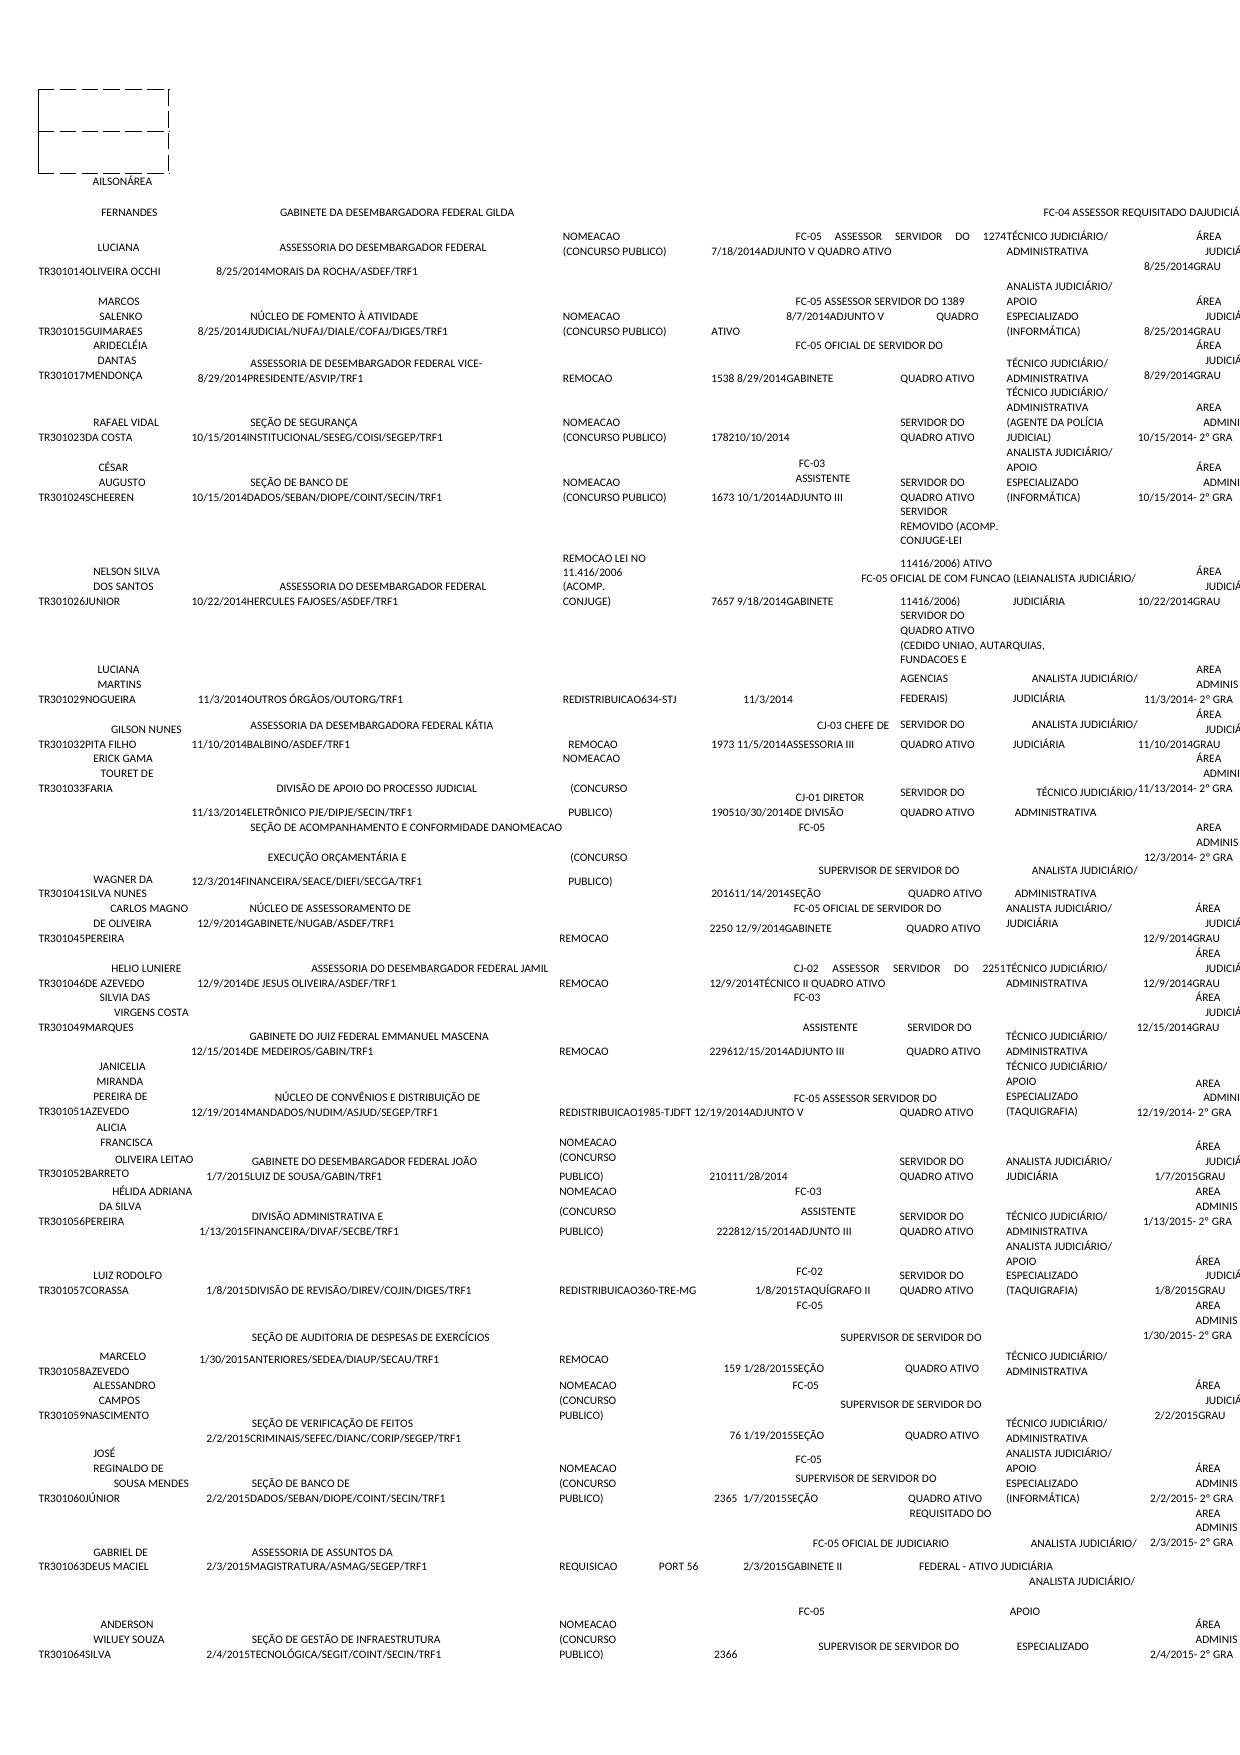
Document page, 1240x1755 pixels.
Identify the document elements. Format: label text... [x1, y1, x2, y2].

table_cell MARCOS SALENKO TR301015GUIMARAES [38, 279, 191, 339]
table_cell NÚCLEO DE CONVÊNIOS E DISTRIBUIÇÃO DE 12/19/2014MANDADOS/NUDIM/ASJUD/SEGEP/TRF1 [191, 1059, 559, 1120]
table_cell 178210/10/2014 [711, 386, 900, 445]
table_cell TÉCNICO JUDICIÁRIO/ ADMINISTRATIVA [1006, 991, 1137, 1059]
table_cell SERVIDOR DO QUADRO ATIVO [899, 1120, 1006, 1184]
table_cell NOMEACAO (CONCURSO PUBLICO) [559, 1575, 659, 1662]
table_header REMOCAO [559, 902, 709, 946]
table_header [39, 89, 169, 131]
table_cell HELIO LUNIERE TR301046DE AZEVEDO [38, 946, 191, 991]
table_cell TÉCNICO JUDICIÁRIO/ ADMINISTRATIVA [1006, 339, 1138, 386]
table_cell [1006, 505, 1138, 557]
table_cell SEÇÃO DE GESTÃO DE INFRAESTRUTURA 2/4/2015TECNOLÓGICA/SEGIT/COINT/SECIN/TRF1 [199, 1575, 559, 1662]
table_cell FC-05 OFICIAL DE COM FUNCAO (LEIANALISTA JUDICIÁRIO/ [711, 572, 1138, 594]
table_cell [191, 1120, 199, 1152]
table_cell NOMEACAO (CONCURSO PUBLICO) 210111/28/2014 [559, 1120, 899, 1184]
table_cell ASSESSORIA DO DESEMBARGADOR FEDERAL JAMIL 12/9/2014DE JESUS OLIVEIRA/ASDEF/TRF1 [191, 946, 559, 991]
table_header ANALISTA JUDICIÁRIO/ JUDICIÁRIA [1006, 902, 1137, 946]
table_cell AREA ADMINIS 12/19/2014- 2º GRA [1137, 1059, 1240, 1120]
table_cell AREA ADMINIS 1/30/2015- 2º GRA [1137, 1298, 1240, 1379]
table_header NÚCLEO DE ASSESSORAMENTO DE 12/9/2014GABINETE/NUGAB/ASDEF/TRF1 [191, 902, 559, 946]
table_cell SEÇÃO DE BANCO DE 2/2/2015DADOS/SEBAN/DIOPE/COINT/SECIN/TRF1 [199, 1446, 559, 1506]
table_cell FC-05 OFICIAL DE SERVIDOR DO [711, 339, 1006, 371]
table_cell 7657 9/18/2014GABINETE [711, 594, 900, 609]
table_cell [711, 505, 900, 572]
table_cell ANDERSON WILUEY SOUZA TR301064SILVA [38, 1575, 199, 1662]
text AILSONÁREA [92, 174, 1239, 188]
table_cell ÁREA JUDICIÁ 12/9/2014GRAU [1137, 946, 1240, 991]
table_header FC-05 ASSESSOR SERVIDOR DO 1274 7/18/2014ADJUNTO V QUADRO ATIVO [711, 229, 1006, 279]
table_cell QUADRO ATIVO [899, 1106, 1006, 1120]
table_cell CÉSAR AUGUSTO TR301024SCHEEREN [38, 445, 191, 504]
table_cell [559, 1059, 709, 1106]
subtitle FERNANDES GABINETE DA DESEMBARGADORA FEDERAL GILDA FC-04 ASSESSOR REQUISITADO DAJUDICIÁ [38, 194, 1240, 222]
table_cell LUCIANA MARTINS TR301029NOGUEIRA [38, 609, 191, 707]
table_cell NOMEACAO (CONCURSO PUBLICO) [563, 445, 711, 504]
table_cell REMOCAO [559, 991, 709, 1059]
table_cell ASSESSORIA DO DESEMBARGADOR FEDERAL 10/22/2014HERCULES FAJOSES/ASDEF/TRF1 [191, 505, 563, 609]
table_cell NOMEACAO (CONCURSO PUBLICO) [559, 1446, 659, 1506]
table_cell FC-05 [711, 820, 900, 852]
table_cell ANALISTA JUDICIÁRIO/ APOIO ESPECIALIZADO (INFORMÁTICA) [1006, 445, 1138, 504]
table_cell AREA ADMINIS 11/3/2014- 2º GRA [1138, 609, 1240, 707]
table_cell 1/8/2015DIVISÃO DE REVISÃO/DIREV/COJIN/DIGES/TRF1 [199, 1239, 559, 1298]
table_cell LUIZ RODOLFO TR301057CORASSA [38, 1239, 199, 1298]
table_cell SERVIDOR REMOVIDO (ACOMP. CONJUGE-LEI [900, 505, 1006, 557]
table_cell FC-05 ASSESSOR SERVIDOR DO 1389 8/7/2014ADJUNTO V QUADRO ATIVO [711, 279, 1006, 339]
table_cell WAGNER DA TR301041SILVA NUNES [38, 820, 191, 902]
table_cell SERVIDOR DO QUADRO ATIVO [899, 1239, 1006, 1298]
table_cell [39, 131, 169, 173]
table_cell ANALISTA JUDICIÁRIO/ APOIO ESPECIALIZADO (INFORMÁTICA) [1006, 279, 1138, 339]
table_cell REMOCAO LEI NO 11.416/2006 (ACOMP. CONJUGE) [563, 505, 711, 609]
table_cell AREA ADMINIS 12/3/2014- 2º GRA [1138, 820, 1240, 902]
table_cell ARIDECLÉIA DANTAS TR301017MENDONÇA [38, 339, 191, 386]
table_cell REDISTRIBUICAO634-STJ [563, 609, 711, 707]
table_cell ÁREA ADMINIS 10/15/2014- 2º GRA [1138, 445, 1240, 504]
table_cell OLIVEIRA LEITAO TR301052BARRETO [38, 1152, 199, 1184]
table_cell SILVIA DAS VIRGENS COSTA TR301049MARQUES [38, 991, 191, 1059]
table_cell MARCELO TR301058AZEVEDO [38, 1298, 199, 1379]
table_cell TÉCNICO JUDICIÁRIO/ APOIO ESPECIALIZADO (TAQUIGRAFIA) [1006, 1059, 1137, 1120]
table_cell AREA ADMINIS 1/13/2015- 2º GRA [1137, 1184, 1240, 1239]
table_cell TÉCNICO JUDICIÁRIO/ ADMINISTRATIVA [1006, 1298, 1137, 1379]
table_cell FC-05 [659, 1298, 899, 1330]
table_cell SEÇÃO DE BANCO DE 10/15/2014DADOS/SEBAN/DIOPE/COINT/SECIN/TRF1 [191, 445, 563, 504]
table_cell ÁREA ADMINIS 2/4/2015- 2º GRA [1137, 1575, 1240, 1662]
table_cell REDISTRIBUICAO1985-TJDFT 12/19/2014ADJUNTO V [559, 1106, 899, 1120]
table_cell ANALISTA JUDICIÁRIO/ FC-05 APOIO SUPERVISOR DE SERVIDOR DO ESPECIALIZADO [743, 1575, 1137, 1662]
table_cell PORT 56 [659, 1506, 743, 1574]
table_cell ÁREA JUDICIÁ 12/15/2014GRAU [1137, 991, 1240, 1059]
table_cell ANALISTA JUDICIÁRIO/ JUDICIÁRIA [1006, 1120, 1137, 1184]
table_cell ASSESSORIA DA DESEMBARGADORA FEDERAL KÁTIA 11/10/2014BALBINO/ASDEF/TRF1 REMOCAO [191, 707, 711, 752]
table_cell NÚCLEO DE FOMENTO À ATIVIDADE 8/25/2014JUDICIAL/NUFAJ/DIALE/COFAJ/DIGES/TRF1 [191, 279, 563, 339]
table_cell 11/3/2014 [711, 609, 900, 707]
table_cell REQUISITADO DO FC-05 OFICIAL DE JUDICIARIO ANALISTA JUDICIÁRIO/ 2/3/2015GABINETE II FEDERAL - ATIVO JUDICIÁRIA [743, 1506, 1137, 1574]
table_cell SUPERVISOR DE SERVIDOR DO ANALISTA JUDICIÁRIO/ 201611/14/2014SEÇÃO QUADRO ATIVO ADMINISTRATIVA [711, 852, 1138, 902]
table_cell NOMEACAO FC-03 (CONCURSO ASSISTENTE PUBLICO) 222812/15/2014ADJUNTO III [559, 1184, 899, 1239]
table_cell NOMEACAO DIVISÃO DE APOIO DO PROCESSO JUDICIAL (CONCURSO 11/13/2014ELETRÔNICO PJE/DIPJE/SECIN/TRF1 PUBLICO) [191, 752, 711, 820]
table_cell SERVIDOR DO QUADRO ATIVO (CEDIDO UNIAO, AUTARQUIAS, FUNDACOES E AGENCIAS ANALISTA JUDICIÁRIO/ FEDERAIS) JUDICIÁRIA [900, 609, 1138, 707]
table_cell REMOCAO [563, 339, 711, 386]
table_cell SEÇÃO DE VERIFICAÇÃO DE FEITOS 2/2/2015CRIMINAIS/SEFEC/DIANC/CORIP/SEGEP/TRF1 [199, 1379, 559, 1446]
table_cell REMOCAO [559, 946, 709, 991]
table_header FC-05 OFICIAL DE SERVIDOR DO 2250 12/9/2014GABINETE QUADRO ATIVO [709, 902, 1006, 946]
table_cell TÉCNICO JUDICIÁRIO/ ADMINISTRATIVA [1006, 1184, 1137, 1239]
table_cell [899, 1298, 1006, 1330]
table_cell SERVIDOR DO QUADRO ATIVO [900, 386, 1006, 445]
table_cell DIVISÃO ADMINISTRATIVA E 1/13/2015FINANCEIRA/DIVAF/SECBE/TRF1 [199, 1184, 559, 1239]
table_cell CJ-01 DIRETOR 190510/30/2014DE DIVISÃO [711, 752, 900, 820]
table_cell RAFAEL VIDAL TR301023DA COSTA [38, 386, 191, 445]
table_cell REMOCAO [559, 1352, 659, 1379]
table_cell NOMEACAO (CONCURSO PUBLICO) [563, 386, 711, 445]
table_cell ANALISTA JUDICIÁRIO/ APOIO ESPECIALIZADO (INFORMÁTICA) [1006, 1446, 1137, 1506]
table_cell 1538 8/29/2014GABINETE [711, 371, 900, 386]
table_header ÁREA JUDICIÁ 8/25/2014GRAU [1138, 229, 1240, 279]
table_cell ÁREA JUDICIÁ 8/29/2014GRAU [1138, 339, 1240, 386]
table_cell [900, 820, 1138, 852]
table_cell CJ-02 ASSESSOR SERVIDOR DO 2251 12/9/2014TÉCNICO II QUADRO ATIVO [709, 946, 1006, 991]
table_cell ÁREA JUDICIÁ 11/10/2014GRAU [1138, 707, 1240, 752]
table_cell ÁREA JUDICIÁ 8/25/2014GRAU [1138, 279, 1240, 339]
table_cell FC-05 SUPERVISOR DE SERVIDOR DO 1/7/2015SEÇÃO QUADRO ATIVO [743, 1446, 1006, 1506]
table_header ÁREA JUDICIÁ 12/9/2014GRAU [1137, 902, 1240, 946]
table_cell SERVIDOR DO QUADRO ATIVO [899, 1184, 1006, 1239]
table_cell SUPERVISOR DE SERVIDOR DO 159 1/28/2015SEÇÃO QUADRO ATIVO [659, 1330, 1006, 1379]
table_cell 11416/2006) ATIVO [900, 557, 1138, 572]
table_cell NOMEACAO (CONCURSO PUBLICO) [559, 1379, 659, 1446]
table_cell GABRIEL DE TR301063DEUS MACIEL [38, 1506, 199, 1574]
table_cell 2365 [659, 1446, 743, 1506]
table_cell 2366 [659, 1575, 743, 1662]
table_cell SERVIDOR DO ANALISTA JUDICIÁRIO/ QUADRO ATIVO JUDICIÁRIA [900, 707, 1138, 752]
table_cell GABINETE DO JUIZ FEDERAL EMMANUEL MASCENA 12/15/2014DE MEDEIROS/GABIN/TRF1 [191, 991, 559, 1059]
table_cell [199, 1298, 559, 1330]
table_cell SERVIDOR DO TÉCNICO JUDICIÁRIO/ QUADRO ATIVO ADMINISTRATIVA [900, 752, 1138, 820]
table_cell ÁREA ADMINIS 2/2/2015- 2º GRA [1137, 1446, 1240, 1506]
table_cell 1/30/2015ANTERIORES/SEDEA/DIAUP/SECAU/TRF1 [199, 1352, 559, 1379]
table_header TÉCNICO JUDICIÁRIO/ ADMINISTRATIVA [1006, 229, 1138, 279]
table_cell ERICK GAMA TOURET DE TR301033FARIA [38, 752, 191, 820]
table_cell ASSESSORIA DE ASSUNTOS DA 2/3/2015MAGISTRATURA/ASMAG/SEGEP/TRF1 [199, 1506, 559, 1574]
table_cell 11416/2006) JUDICIÁRIA [900, 594, 1138, 609]
table_cell TÉCNICO JUDICIÁRIO/ ADMINISTRATIVA [1006, 1379, 1137, 1446]
table_cell QUADRO ATIVO [900, 371, 1006, 386]
table_cell FC-05 ASSESSOR SERVIDOR DO [709, 1059, 1006, 1106]
table_cell SERVIDOR DO QUADRO ATIVO [900, 445, 1006, 504]
table_cell ÁREA JUDICIÁ 10/22/2014GRAU [1138, 505, 1240, 609]
table_cell JOSÉ REGINALDO DE SOUSA MENDES TR301060JÚNIOR [38, 1446, 199, 1506]
table_cell ASSESSORIA DE DESEMBARGADOR FEDERAL VICE- 8/29/2014PRESIDENTE/ASVIP/TRF1 [191, 339, 563, 386]
table_cell REQUISICAO [559, 1506, 659, 1574]
table_cell ÁREA JUDICIÁ 1/7/2015GRAU [1137, 1120, 1240, 1184]
table_cell TÉCNICO JUDICIÁRIO/ ADMINISTRATIVA [1006, 946, 1137, 991]
table_cell SEÇÃO DE AUDITORIA DE DESPESAS DE EXERCÍCIOS [199, 1330, 659, 1352]
table_cell FC-02 REDISTRIBUICAO360-TRE-MG 1/8/2015TAQUÍGRAFO II [559, 1239, 899, 1298]
table_cell ÁREA JUDICIÁ 2/2/2015GRAU [1137, 1379, 1240, 1446]
table_cell ALICIA FRANCISCA [38, 1120, 191, 1152]
table_cell [559, 1298, 659, 1330]
table_cell AREA ADMINIS 2/3/2015- 2º GRA [1137, 1506, 1240, 1574]
table_cell JANICELIA MIRANDA PEREIRA DE TR301051AZEVEDO [38, 1059, 191, 1120]
table_cell FC-03 ASSISTENTE 1673 10/1/2014ADJUNTO III [711, 445, 900, 504]
table_cell AREA ADMINIS 10/15/2014- 2º GRA [1138, 386, 1240, 445]
table_cell SEÇÃO DE ACOMPANHAMENTO E CONFORMIDADE DANOMEACAO EXECUÇÃO ORÇAMENTÁRIA E (CONCURSO 12/3/2014FINANCEIRA/SEACE/DIEFI/SECGA/TRF1 PUBLICO) [191, 820, 711, 902]
table_cell ANALISTA JUDICIÁRIO/ APOIO ESPECIALIZADO (TAQUIGRAFIA) [1006, 1239, 1137, 1298]
table_cell NELSON SILVA DOS SANTOS TR301026JUNIOR [38, 505, 191, 609]
table_header LUCIANA ASSESSORIA DO DESEMBARGADOR FEDERAL TR301014OLIVEIRA OCCHI 8/25/2014MORAIS DA ROCHA/ASDEF/TRF1 [38, 229, 563, 279]
table_cell ALESSANDRO CAMPOS TR301059NASCIMENTO [38, 1379, 199, 1446]
table_header NOMEACAO (CONCURSO PUBLICO) [563, 229, 711, 279]
table_cell SEÇÃO DE SEGURANÇA 10/15/2014INSTITUCIONAL/SESEG/COISI/SEGEP/TRF1 [191, 386, 563, 445]
table_cell GABINETE DO DESEMBARGADOR FEDERAL JOÃO 1/7/2015LUIZ DE SOUSA/GABIN/TRF1 [199, 1120, 559, 1184]
table_cell FC-03 ASSISTENTE SERVIDOR DO 229612/15/2014ADJUNTO III QUADRO ATIVO [709, 991, 1006, 1059]
table_cell NOMEACAO (CONCURSO PUBLICO) [563, 279, 711, 339]
table_cell TÉCNICO JUDICIÁRIO/ ADMINISTRATIVA (AGENTE DA POLÍCIA JUDICIAL) [1006, 386, 1138, 445]
table_header CARLOS MAGNO DE OLIVEIRA TR301045PEREIRA [38, 902, 191, 946]
table_cell ÁREA ADMINIS 11/13/2014- 2º GRA [1138, 752, 1240, 820]
table_cell FC-05 SUPERVISOR DE SERVIDOR DO 76 1/19/2015SEÇÃO QUADRO ATIVO [659, 1379, 1006, 1446]
table_cell ÁREA JUDICIÁ 1/8/2015GRAU [1137, 1239, 1240, 1298]
table_cell GILSON NUNES TR301032PITA FILHO [38, 707, 191, 752]
table_cell HÉLIDA ADRIANA DA SILVA TR301056PEREIRA [38, 1184, 199, 1239]
table_cell CJ-03 CHEFE DE 1973 11/5/2014ASSESSORIA III [711, 707, 900, 752]
table_cell 11/3/2014OUTROS ÓRGÃOS/OUTORG/TRF1 [191, 609, 563, 707]
